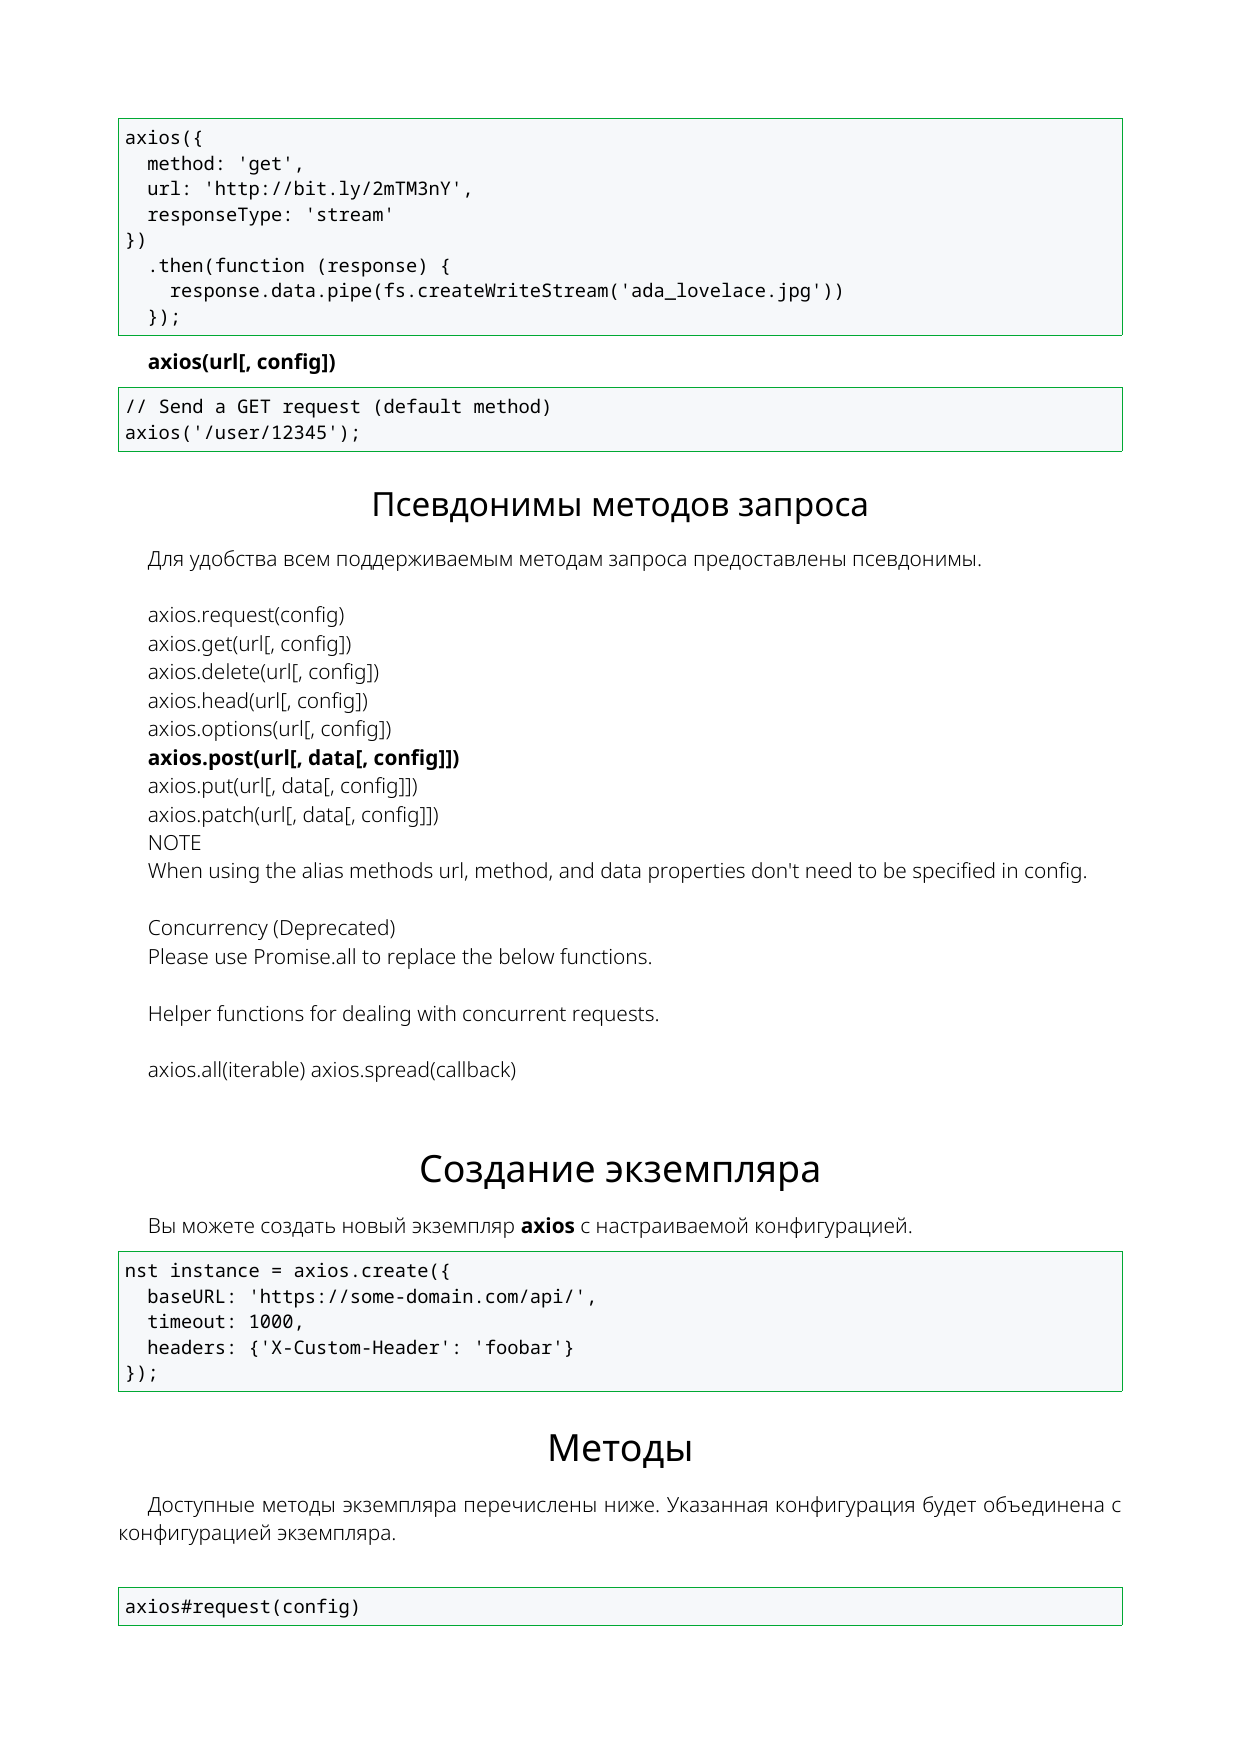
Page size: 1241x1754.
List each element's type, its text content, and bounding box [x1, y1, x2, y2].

text timeout: 1000, [119, 1302, 1122, 1327]
text .then(function (response) { [119, 246, 1122, 271]
text axios('/user/12345'); [119, 413, 1122, 451]
text method: 'get', [119, 144, 1122, 169]
text }) [119, 220, 1122, 246]
text axios.all(iterable) axios.spread(callback) [118, 1056, 1122, 1084]
text Для удобства всем поддерживаемым методам запроса предоставлены псевдонимы. [118, 544, 1122, 572]
text axios.delete(url[, config]) [118, 657, 1122, 686]
text axios(url[, config]) [118, 347, 1122, 375]
text Helper functions for dealing with concurrent requests. [118, 999, 1122, 1027]
text Concurrency (Deprecated) [118, 913, 1122, 942]
text Please use Promise.all to replace the below functions. [118, 942, 1122, 970]
text axios.options(url[, config]) [118, 714, 1122, 743]
text axios.request(config) [118, 601, 1122, 629]
text baseURL: 'https://some-domain.com/api/', [119, 1276, 1122, 1302]
text When using the alias methods url, method, and data properties don't need to be specified in config. [118, 857, 1122, 885]
text url: 'http://bit.ly/2mTM3nY', [119, 169, 1122, 195]
text Вы можете создать новый экземпляр axios с настраиваемой конфигурацией. [118, 1211, 1122, 1239]
text }); [119, 1353, 1122, 1391]
text }); [119, 297, 1122, 335]
text axios.post(url[, data[, config]]) [118, 743, 1122, 771]
text axios#request(config) [119, 1588, 1122, 1625]
text responseType: 'stream' [119, 195, 1122, 220]
text axios.head(url[, config]) [118, 686, 1122, 714]
text // Send a GET request (default method) [119, 388, 1122, 413]
text axios({ [119, 119, 1122, 144]
text axios.put(url[, data[, config]]) [118, 771, 1122, 800]
text axios.patch(url[, data[, config]]) [118, 800, 1122, 828]
subtitle Псевдонимы методов запроса [118, 481, 1122, 526]
text response.data.pipe(fs.createWriteStream('ada_lovelace.jpg')) [119, 271, 1122, 297]
text nst instance = axios.create({ [119, 1252, 1122, 1276]
text Доступные методы экземпляра перечислены ниже. Указанная конфигурация будет объединена с конфигурацией экземпляра. [118, 1490, 1122, 1547]
text headers: {'X-Custom-Header': 'foobar'} [119, 1327, 1122, 1353]
subtitle Создание экземпляра [118, 1142, 1122, 1193]
text axios.get(url[, config]) [118, 629, 1122, 657]
text NOTE [118, 828, 1122, 857]
subtitle Методы [118, 1421, 1122, 1472]
